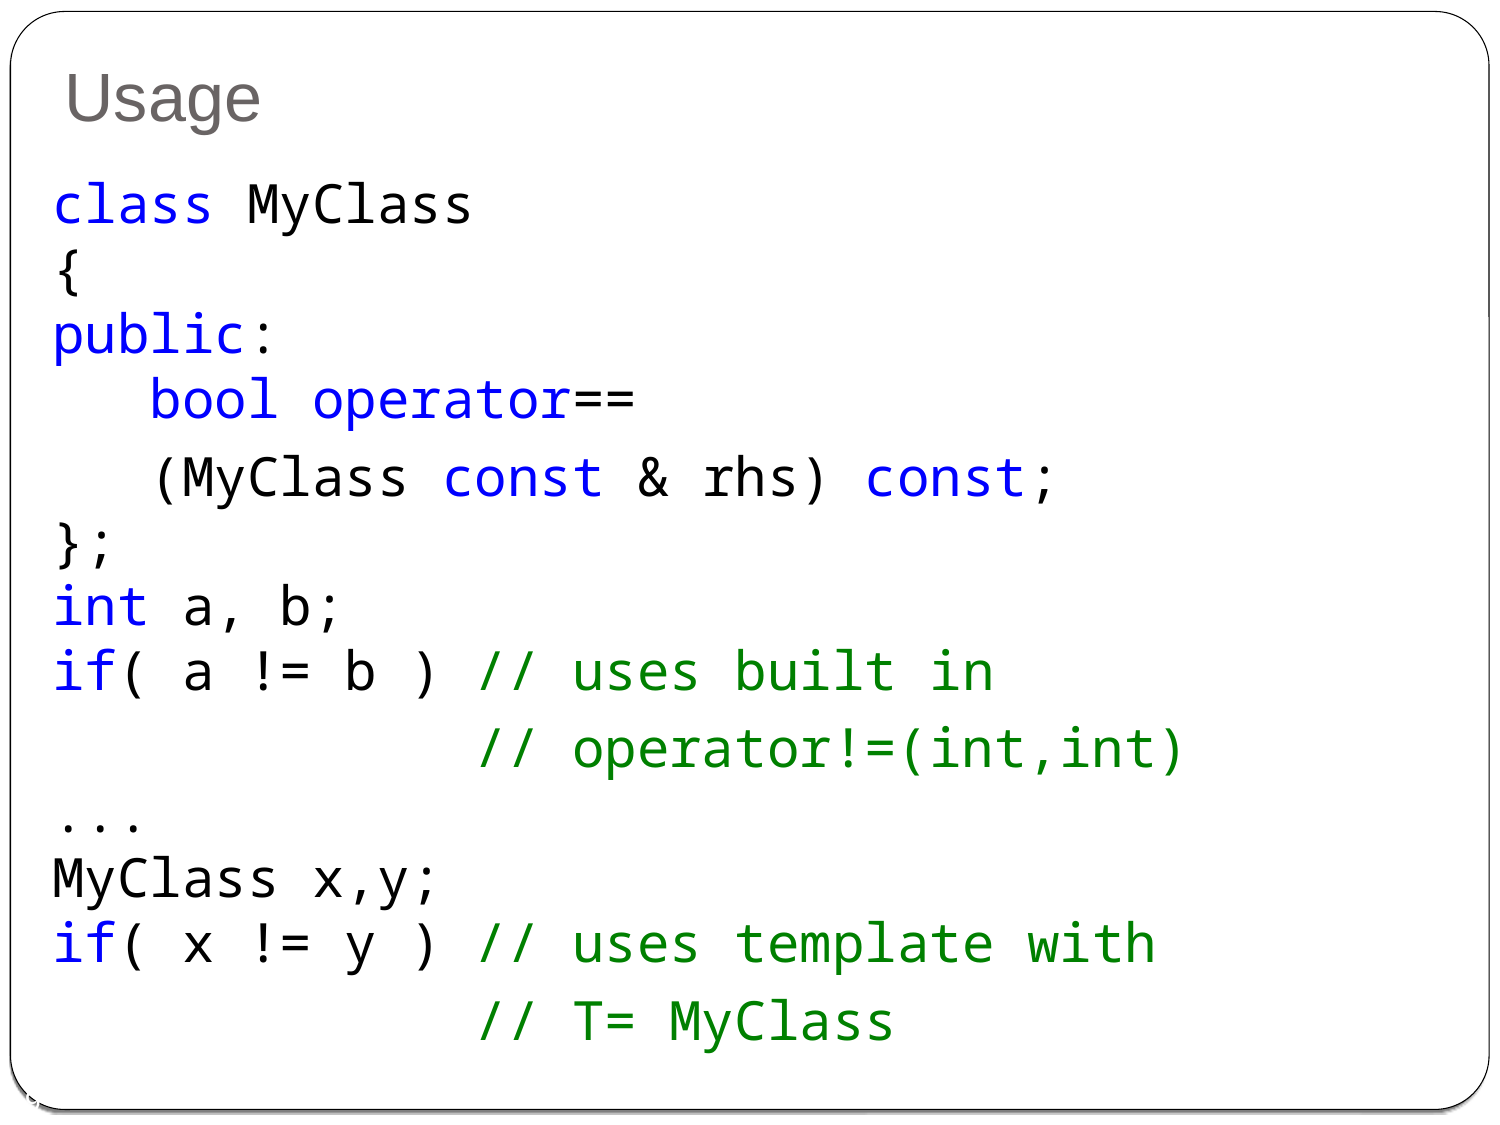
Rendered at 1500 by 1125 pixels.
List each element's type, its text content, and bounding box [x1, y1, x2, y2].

title Usage [50, 45, 1450, 150]
list class MyClass { public: bool operator== (MyClass const & rhs) const; }; int a, b; if( a != b ) // uses built in // operator!=(int,int) ... MyClass x,y; if( x != y ) // uses template with // T= MyClass [37, 162, 1463, 1088]
slide_number 60 [0, 1074, 50, 1125]
